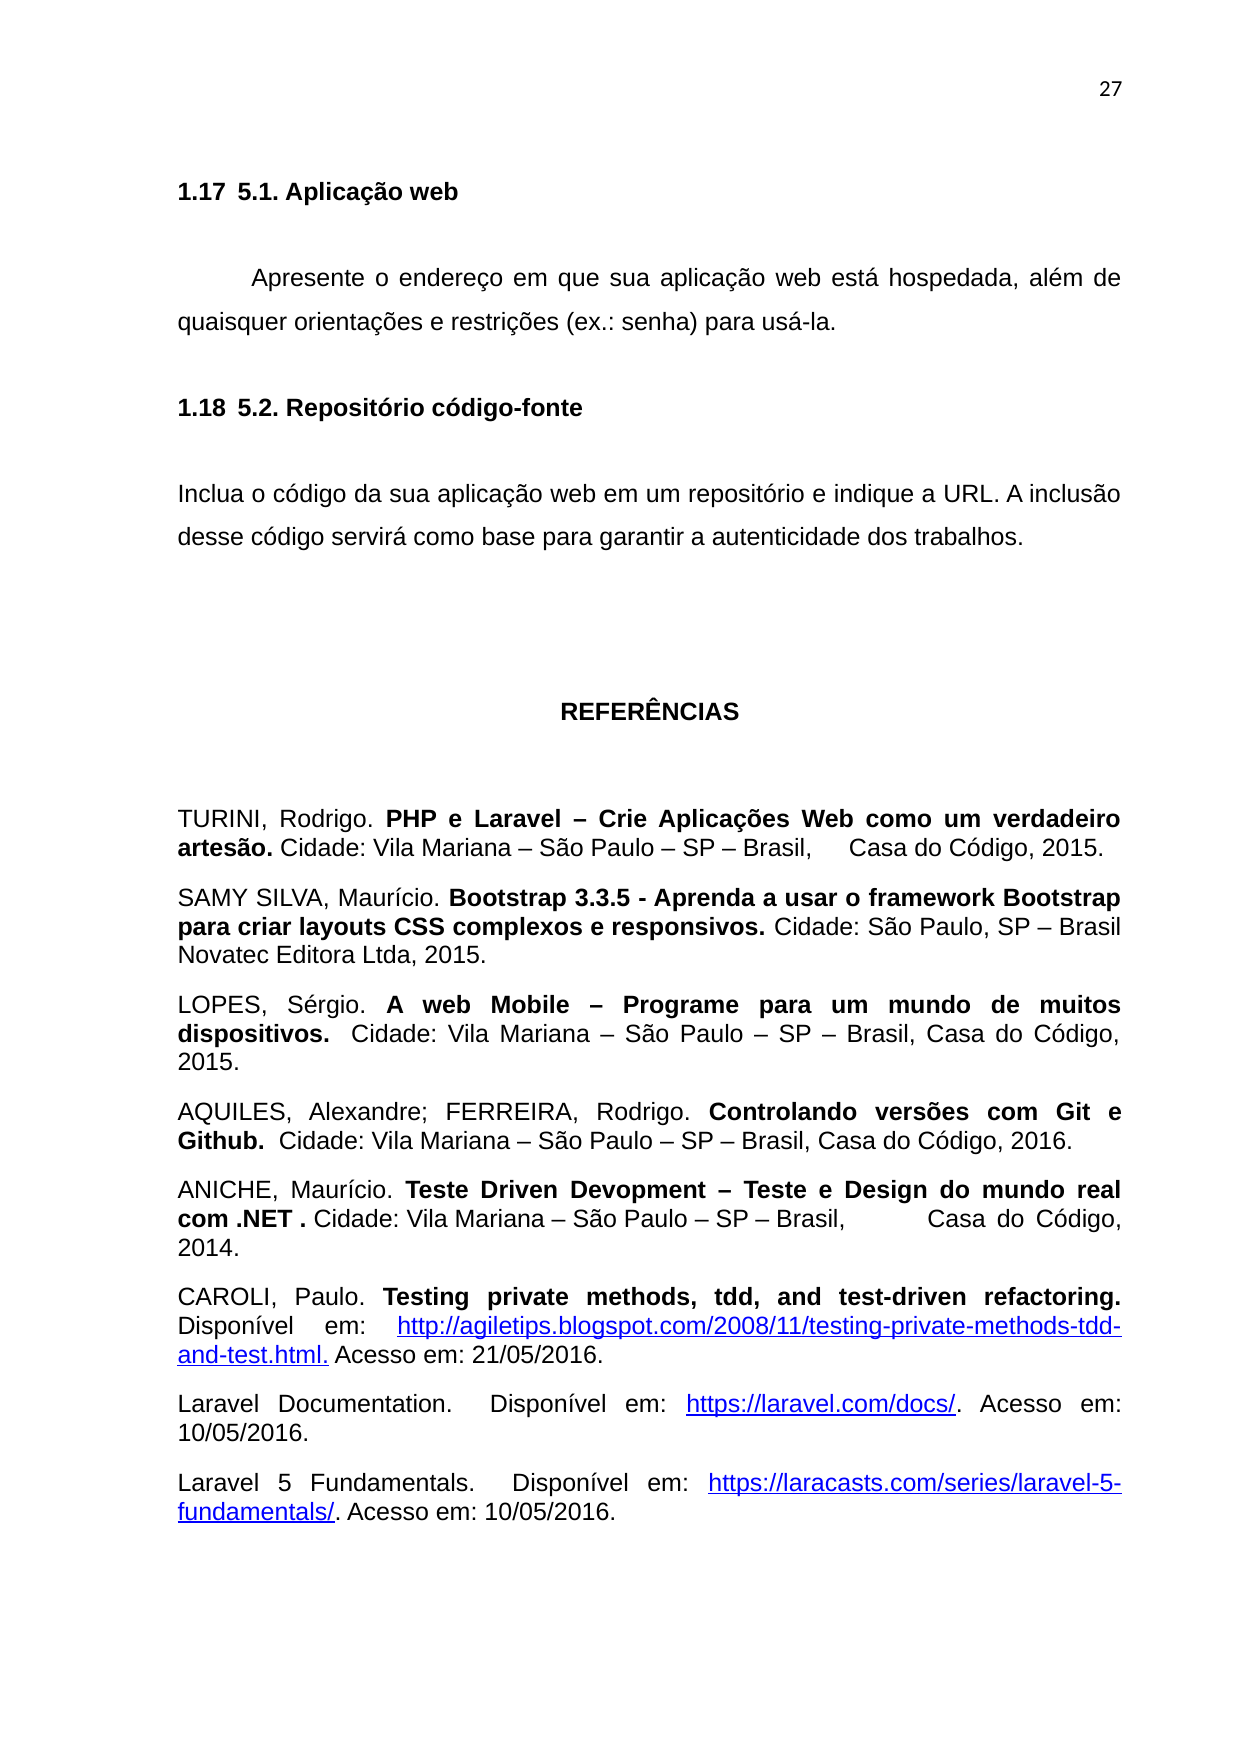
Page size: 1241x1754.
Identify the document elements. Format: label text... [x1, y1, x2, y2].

subtitle REFERÊNCIAS [177, 697, 1122, 726]
subtitle 5.1. Aplicação web [177, 177, 1122, 206]
text ANICHE, Maurício. Teste Driven Devopment – Teste e Design do mundo real com .NET . Cidade: Vila Mariana – São Paulo – SP – Brasil, Casa do Código, 2014. [177, 1175, 1122, 1261]
text Laravel 5 Fundamentals. Disponível em: https://laracasts.com/series/laravel-5-fundamentals/. Acesso em: 10/05/2016. [177, 1468, 1122, 1525]
text Inclua o código da sua aplicação web em um repositório e indique a URL. A inclusão desse código servirá como base para garantir a autenticidade dos trabalhos. [177, 479, 1122, 551]
text SAMY SILVA, Maurício. Bootstrap 3.3.5 - Aprenda a usar o framework Bootstrap para criar layouts CSS complexos e responsivos. Cidade: São Paulo, SP – Brasil Novatec Editora Ltda, 2015. [177, 883, 1122, 969]
text CAROLI, Paulo. Testing private methods, tdd, and test-driven refactoring. Disponível em: http://agiletips.blogspot.com/2008/11/testing-private-methods-tdd-and-test.html. Acesso em: 21/05/2016. [177, 1282, 1122, 1368]
text LOPES, Sérgio. A web Mobile – Programe para um mundo de muitos dispositivos. Cidade: Vila Mariana – São Paulo – SP – Brasil, Casa do Código, 2015. [177, 990, 1122, 1076]
text AQUILES, Alexandre; FERREIRA, Rodrigo. Controlando versões com Git e Github. Cidade: Vila Mariana – São Paulo – SP – Brasil, Casa do Código, 2016. [177, 1097, 1122, 1154]
text Laravel Documentation. Disponível em: https://laravel.com/docs/. Acesso em: 10/05/2016. [177, 1389, 1122, 1447]
subtitle 5.2. Repositório código-fonte [177, 393, 1122, 422]
text Apresente o endereço em que sua aplicação web está hospedada, além de quaisquer orientações e restrições (ex.: senha) para usá-la. [177, 263, 1122, 335]
text TURINI, Rodrigo. PHP e Laravel – Crie Aplicações Web como um verdadeiro artesão. Cidade: Vila Mariana – São Paulo – SP – Brasil, Casa do Código, 2015. [177, 804, 1122, 862]
